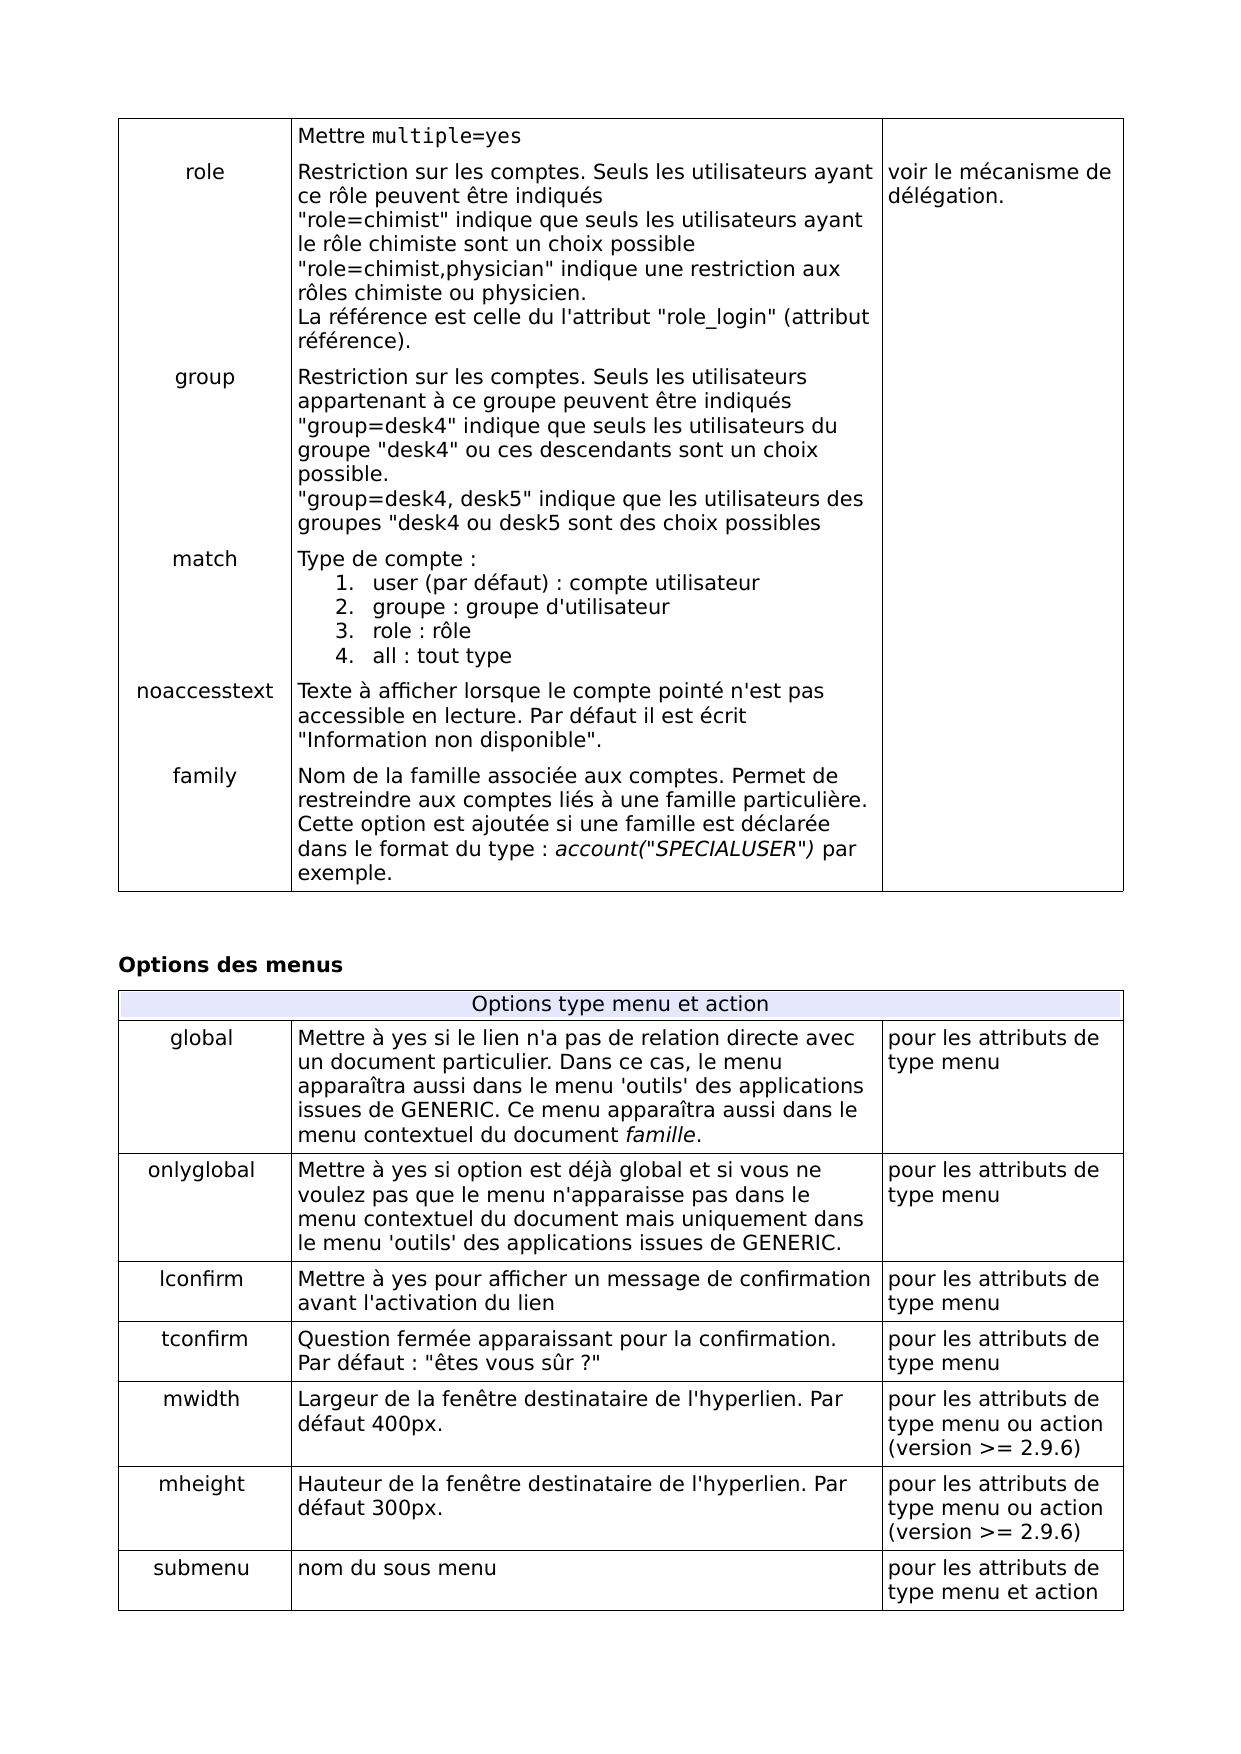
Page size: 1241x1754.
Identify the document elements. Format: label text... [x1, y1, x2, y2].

table_cell Restriction sur les comptes. Seuls les utilisateurs ayant ce rôle peuvent être indiqués "role=chimist" indique que seuls les utilisateurs ayant le rôle chimiste sont un choix possible "role=chimist,physician" indique une restriction aux rôles chimiste ou physicien. La référence est celle du l'attribut "role_login" (attribut référence). [292, 154, 882, 359]
table_cell pour les attributs de type menu ou action (version >= 2.9.6) [883, 1467, 1123, 1550]
table_cell [883, 119, 1123, 154]
table_cell onlyglobal [119, 1154, 291, 1261]
table_cell Largeur de la fenêtre destinataire de l'hyperlien. Par défaut 400px. [292, 1382, 882, 1466]
table_cell noaccesstext [119, 674, 291, 758]
table_cell pour les attributs de type menu [883, 1021, 1123, 1153]
table_cell pour les attributs de type menu [883, 1262, 1123, 1321]
table_cell Restriction sur les comptes. Seuls les utilisateurs appartenant à ce groupe peuvent être indiqués "group=desk4" indique que seuls les utilisateurs du groupe "desk4" ou ces descendants sont un choix possible. "group=desk4, desk5" indique que les utilisateurs des groupes "desk4 ou desk5 sont des choix possibles [292, 360, 882, 541]
table_cell tconfirm [119, 1322, 291, 1381]
table_cell Mettre à yes pour afficher un message de confirmation avant l'activation du lien [292, 1262, 882, 1321]
subtitle Options des menus [118, 953, 1122, 977]
table_cell group [119, 360, 291, 541]
table_cell mwidth [119, 1382, 291, 1466]
table_cell [883, 360, 1123, 541]
table_cell [883, 674, 1123, 758]
table_cell Texte à afficher lorsque le compte pointé n'est pas accessible en lecture. Par défaut il est écrit "Information non disponible". [292, 674, 882, 758]
table_cell role [119, 154, 291, 359]
table_cell [883, 758, 1123, 891]
table_cell Question fermée apparaissant pour la confirmation. Par défaut : "êtes vous sûr ?" [292, 1322, 882, 1381]
table_cell Hauteur de la fenêtre destinataire de l'hyperlien. Par défaut 300px. [292, 1467, 882, 1550]
table_cell Nom de la famille associée aux comptes. Permet de restreindre aux comptes liés à une famille particulière. Cette option est ajoutée si une famille est déclarée dans le format du type : account("SPECIALUSER") par exemple. [292, 758, 882, 891]
table_header Options type menu et action [119, 991, 1123, 1020]
table_cell Mettre à yes si le lien n'a pas de relation directe avec un document particulier. Dans ce cas, le menu apparaîtra aussi dans le menu 'outils' des applications issues de GENERIC. Ce menu apparaîtra aussi dans le menu contextuel du document famille. [292, 1021, 882, 1153]
table_cell Type de compte : user (par défaut) : compte utilisateur groupe : groupe d'utilisateur role : rôle all : tout type [292, 541, 882, 674]
table_cell voir le mécanisme de délégation. [883, 154, 1123, 359]
table_cell pour les attributs de type menu ou action (version >= 2.9.6) [883, 1382, 1123, 1466]
table_cell pour les attributs de type menu [883, 1154, 1123, 1261]
table_cell pour les attributs de type menu et action [883, 1551, 1123, 1610]
table_cell [119, 119, 291, 154]
table_cell match [119, 541, 291, 674]
table_cell global [119, 1021, 291, 1153]
table_cell family [119, 758, 291, 891]
table_cell nom du sous menu [292, 1551, 882, 1610]
table_cell mheight [119, 1467, 291, 1550]
table_cell Mettre à yes si option est déjà global et si vous ne voulez pas que le menu n'apparaisse pas dans le menu contextuel du document mais uniquement dans le menu 'outils' des applications issues de GENERIC. [292, 1154, 882, 1261]
table_cell [883, 541, 1123, 674]
table_cell Mettre multiple=yes [292, 119, 882, 154]
table_cell lconfirm [119, 1262, 291, 1321]
table_cell pour les attributs de type menu [883, 1322, 1123, 1381]
table_cell submenu [119, 1551, 291, 1610]
